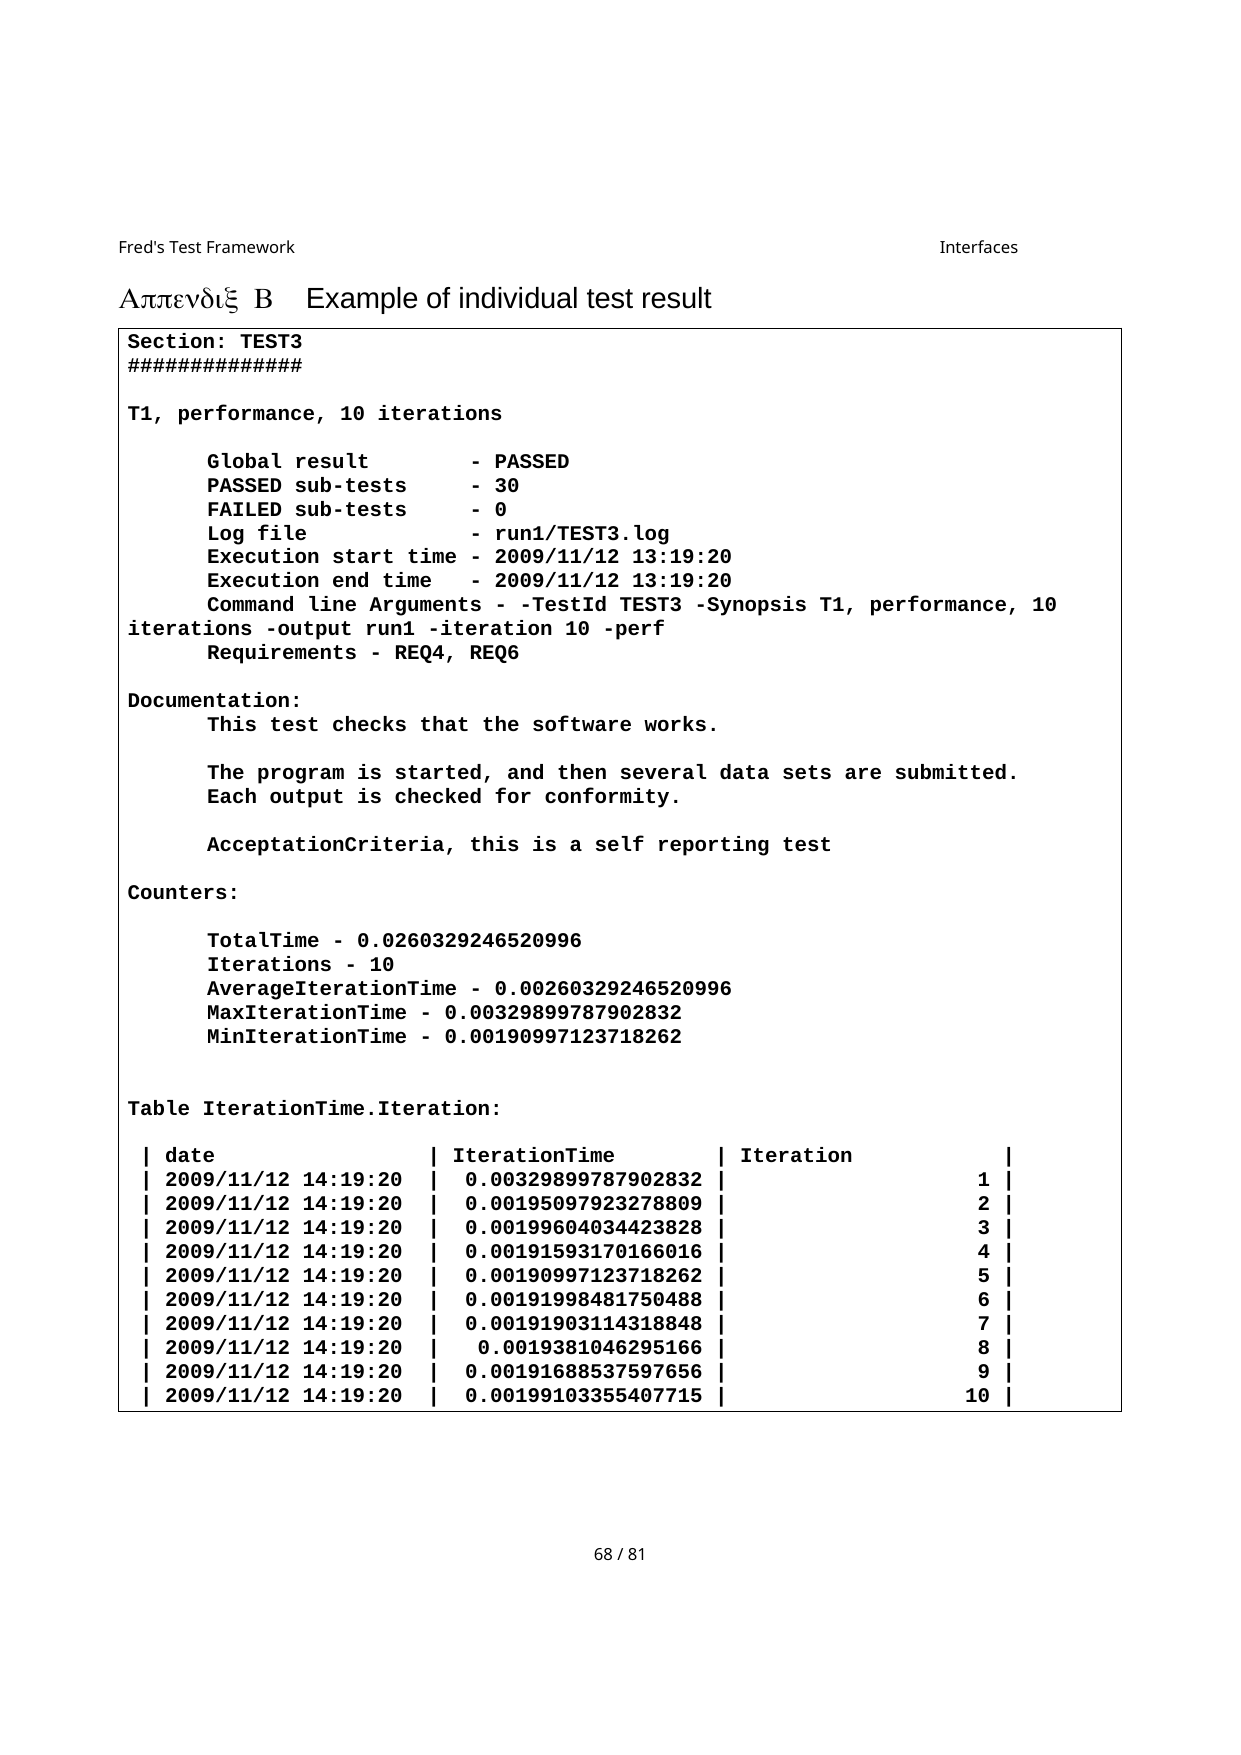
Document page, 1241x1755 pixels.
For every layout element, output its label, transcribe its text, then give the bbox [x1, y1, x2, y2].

text Iterations - 10 [119, 951, 1121, 974]
text | 2009/11/12 14:19:20 | 0.00199103355407715 | 10 | [119, 1382, 1121, 1411]
text The program is started, and then several data sets are submitted. [119, 759, 1121, 783]
text | 2009/11/12 14:19:20 | 0.00191903114318848 | 7 | [119, 1310, 1121, 1334]
text | 2009/11/12 14:19:20 | 0.00190997123718262 | 5 | [119, 1262, 1121, 1286]
text Counters: [119, 879, 1121, 906]
text | 2009/11/12 14:19:20 | 0.00191593170166016 | 4 | [119, 1238, 1121, 1262]
text This test checks that the software works. [119, 711, 1121, 738]
text Documentation: [119, 687, 1121, 711]
text Global result - PASSED [119, 447, 1121, 471]
text Execution start time - 2009/11/12 13:19:20 [119, 543, 1121, 567]
text T1, performance, 10 iterations [119, 399, 1121, 427]
text TotalTime - 0.0260329246520996 [119, 927, 1121, 951]
text AverageIterationTime - 0.00260329246520996 [119, 974, 1121, 998]
text | 2009/11/12 14:19:20 | 0.00195097923278809 | 2 | [119, 1190, 1121, 1214]
text | 2009/11/12 14:19:20 | 0.0019381046295166 | 8 | [119, 1334, 1121, 1358]
text | 2009/11/12 14:19:20 | 0.00199604034423828 | 3 | [119, 1214, 1121, 1238]
list Example of individual test result [118, 281, 1122, 315]
text Each output is checked for conformity. [119, 783, 1121, 810]
text Requirements - REQ4, REQ6 [119, 639, 1121, 666]
text PASSED sub-tests - 30 [119, 471, 1121, 495]
text | 2009/11/12 14:19:20 | 0.00191688537597656 | 9 | [119, 1358, 1121, 1382]
text AcceptationCriteria, this is a self reporting test [119, 831, 1121, 858]
text Command line Arguments - -TestId TEST3 -Synopsis T1, performance, 10 iterations -output run1 -iteration 10 -perf [119, 591, 1121, 639]
text MinIterationTime - 0.00190997123718262 [119, 1022, 1121, 1049]
text | 2009/11/12 14:19:20 | 0.00329899787902832 | 1 | [119, 1166, 1121, 1190]
text Execution end time - 2009/11/12 13:19:20 [119, 567, 1121, 591]
text Log file - run1/TEST3.log [119, 519, 1121, 543]
text MaxIterationTime - 0.00329899787902832 [119, 998, 1121, 1022]
text Table IterationTime.Iteration: [119, 1094, 1121, 1121]
text Section: TEST3 [119, 329, 1121, 352]
text FAILED sub-tests - 0 [119, 495, 1121, 519]
text | 2009/11/12 14:19:20 | 0.00191998481750488 | 6 | [119, 1286, 1121, 1310]
text ############## [119, 352, 1121, 379]
text | date | IterationTime | Iteration | [119, 1142, 1121, 1166]
